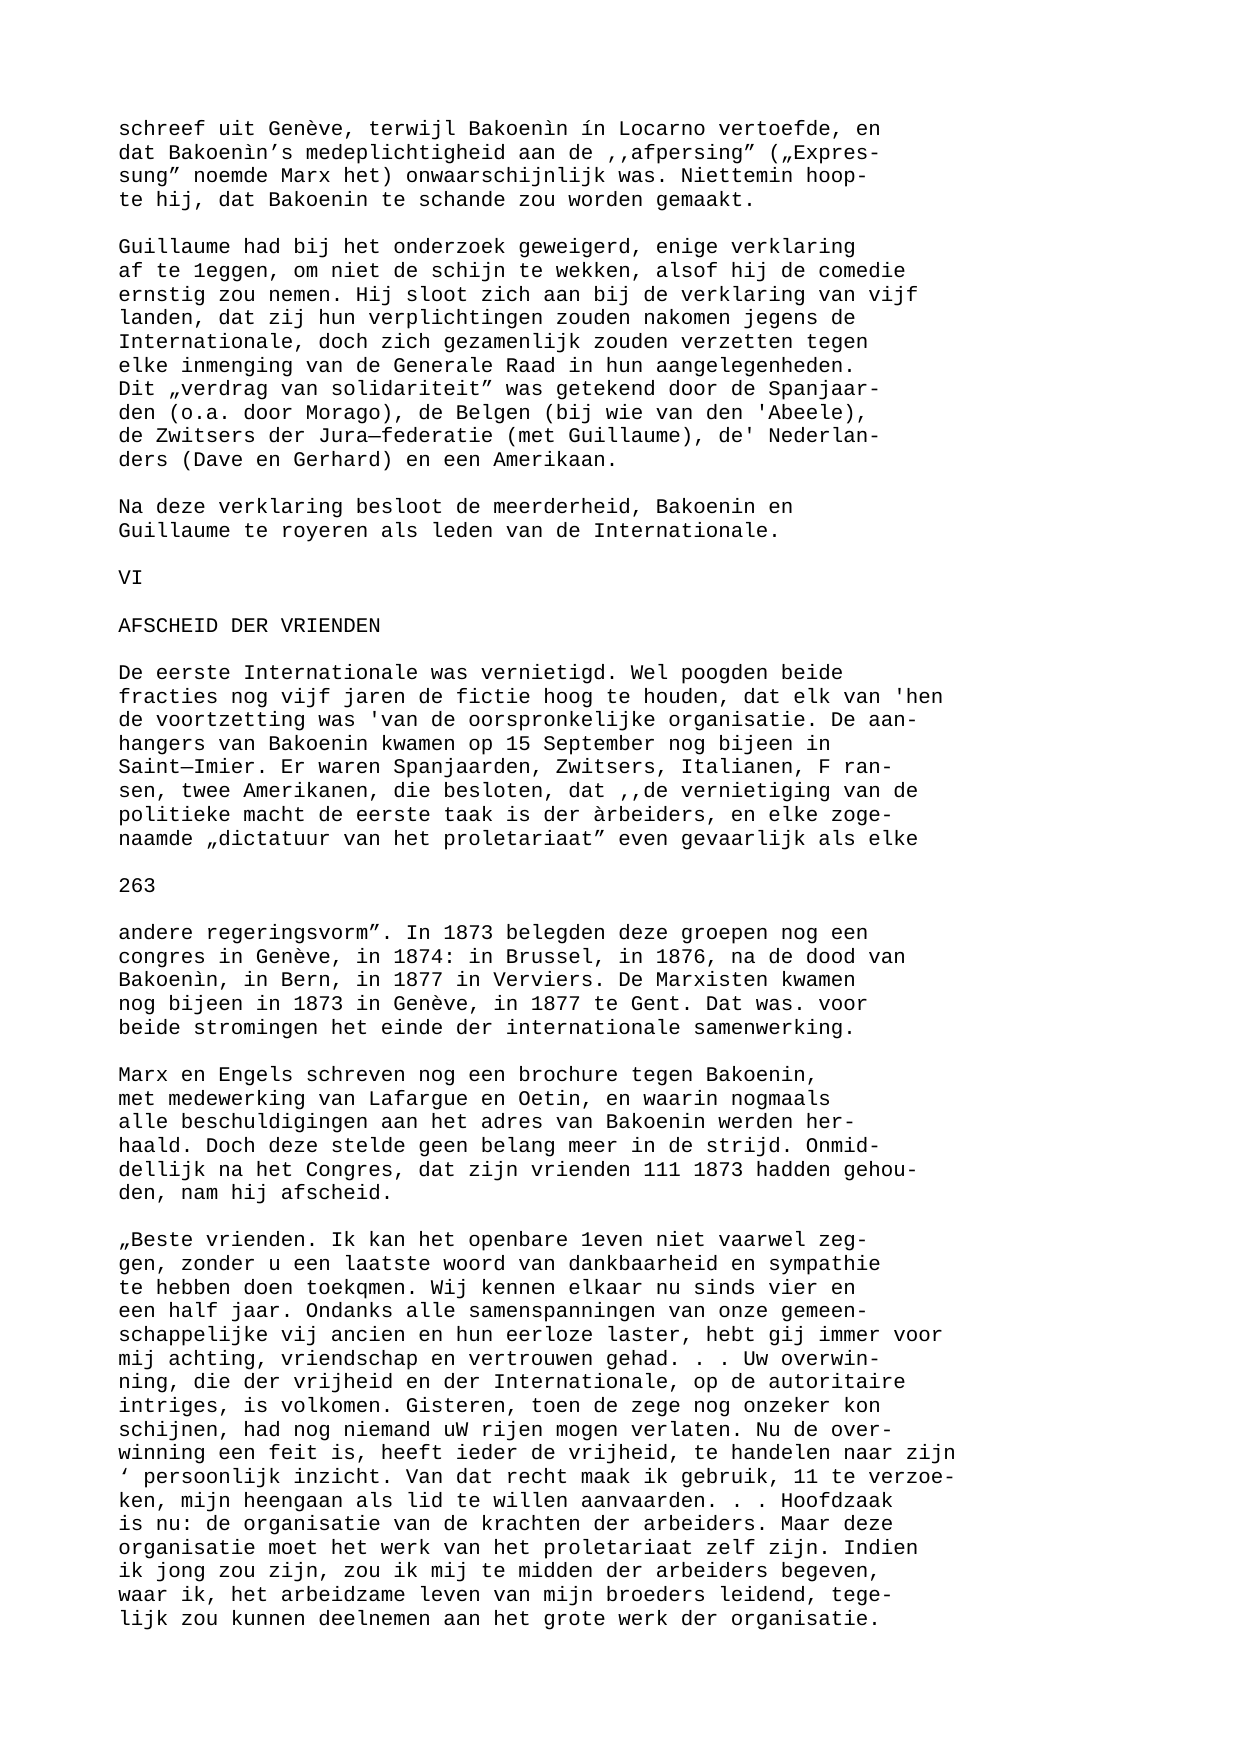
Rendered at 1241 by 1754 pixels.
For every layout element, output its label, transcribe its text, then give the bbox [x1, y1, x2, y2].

text Dit „verdrag van solidariteit” was getekend door de Spanjaar- [118, 378, 1122, 402]
text naamde „dictatuur van het proletariaat” even gevaarlijk als elke [118, 827, 1122, 851]
text waar ik, het arbeidzame leven van mijn broeders leidend, tege- [118, 1584, 1122, 1608]
text schreef uit Genève, terwijl Bakoenìn ín Locarno vertoefde, en [118, 118, 1122, 142]
text VI [118, 567, 1122, 591]
text elke inmenging van de Generale Raad in hun aangelegenheden. [118, 354, 1122, 378]
text den, nam hij afscheid. [118, 1182, 1122, 1206]
text winning een feit is, heeft ieder de vrijheid, te handelen naar zijn [118, 1442, 1122, 1466]
text ken, mijn heengaan als lid te willen aanvaarden. . . Hoofdzaak [118, 1489, 1122, 1513]
text gen, zonder u een laatste woord van dankbaarheid en sympathie [118, 1253, 1122, 1277]
text met medewerking van Lafargue en Oetin, en waarin nogmaals [118, 1088, 1122, 1111]
text De eerste Internationale was vernietigd. Wel poogden beide [118, 662, 1122, 686]
text dat Bakoenìn’s medeplichtigheid aan de ‚‚afpersing” („Expres- [118, 142, 1122, 165]
text beide stromingen het einde der internationale samenwerking. [118, 1017, 1122, 1040]
text ik jong zou zijn, zou ik mij te midden der arbeiders begeven, [118, 1561, 1122, 1584]
text af te 1eggen, om niet de schijn te wekken, alsof hij de comedie [118, 260, 1122, 284]
text Guillaume had bij het onderzoek geweigerd, enige verklaring [118, 236, 1122, 260]
text ‘ persoonlijk inzicht. Van dat recht maak ik gebruik, 11 te verzoe- [118, 1466, 1122, 1489]
text een half jaar. Ondanks alle samenspanningen van onze gemeen- [118, 1300, 1122, 1324]
text Guillaume te royeren als leden van de Internationale. [118, 520, 1122, 544]
text Saint—Imier. Er waren Spanjaarden, Zwitsers, Italianen, F ran- [118, 757, 1122, 780]
text is nu: de organisatie van de krachten der arbeiders. Maar deze [118, 1513, 1122, 1537]
text 263 [118, 875, 1122, 898]
text Bakoenìn, in Bern, in 1877 in Verviers. De Marxisten kwamen [118, 969, 1122, 993]
text intriges, is volkomen. Gisteren, toen de zege nog onzeker kon [118, 1395, 1122, 1419]
text lijk zou kunnen deelnemen aan het grote werk der organisatie. [118, 1608, 1122, 1631]
text schijnen, had nog niemand uW rijen mogen verlaten. Nu de over- [118, 1419, 1122, 1442]
text alle beschuldigingen aan het adres van Bakoenin werden her- [118, 1111, 1122, 1135]
text „Beste vrienden. Ik kan het openbare 1even niet vaarwel zeg- [118, 1229, 1122, 1253]
text sen, twee Amerikanen, die besloten, dat ‚,de vernietiging van de [118, 780, 1122, 804]
text organisatie moet het werk van het proletariaat zelf zijn. Indien [118, 1537, 1122, 1561]
text mij achting, vriendschap en vertrouwen gehad. . . Uw overwin- [118, 1348, 1122, 1371]
text congres in Genève, in 1874: in Brussel, in 1876, na de dood van [118, 946, 1122, 969]
text schappelijke vij ancien en hun eerloze laster, hebt gij immer voor [118, 1324, 1122, 1348]
text Na deze verklaring besloot de meerderheid, Bakoenin en [118, 496, 1122, 520]
text ders (Dave en Gerhard) en een Amerikaan. [118, 449, 1122, 473]
text landen, dat zij hun verplichtingen zouden nakomen jegens de [118, 307, 1122, 331]
text te hebben doen toekqmen. Wij kennen elkaar nu sinds vier en [118, 1277, 1122, 1300]
text de voortzetting was 'van de oorspronkelijke organisatie. De aan- [118, 709, 1122, 733]
text Internationale, doch zich gezamenlijk zouden verzetten tegen [118, 331, 1122, 354]
text hangers van Bakoenin kwamen op 15 September nog bijeen in [118, 733, 1122, 757]
text andere regeringsvorm”. In 1873 belegden deze groepen nog een [118, 922, 1122, 946]
text de Zwitsers der Jura—federatie (met Guillaume), de' Nederlan- [118, 426, 1122, 449]
text AFSCHEID DER VRIENDEN [118, 615, 1122, 638]
text den (o.a. door Morago), de Belgen (bij wie van den 'Abeele), [118, 402, 1122, 426]
text dellijk na het Congres, dat zijn vrienden 111 1873 hadden gehou- [118, 1158, 1122, 1182]
text sung” noemde Marx het) onwaarschijnlijk was. Niettemin hoop- [118, 165, 1122, 189]
text nog bijeen in 1873 in Genève, in 1877 te Gent. Dat was. voor [118, 993, 1122, 1017]
text ernstig zou nemen. Hij sloot zich aan bij de verklaring van vijf [118, 284, 1122, 307]
text haald. Doch deze stelde geen belang meer in de strijd. Onmid- [118, 1135, 1122, 1158]
text politieke macht de eerste taak is der àrbeiders, en elke zoge- [118, 804, 1122, 827]
text fracties nog vijf jaren de fictie hoog te houden, dat elk van 'hen [118, 686, 1122, 709]
text Marx en Engels schreven nog een brochure tegen Bakoenin, [118, 1064, 1122, 1088]
text ning, die der vrijheid en der Internationale, op de autoritaire [118, 1371, 1122, 1395]
text te hij, dat Bakoenin te schande zou worden gemaakt. [118, 189, 1122, 213]
